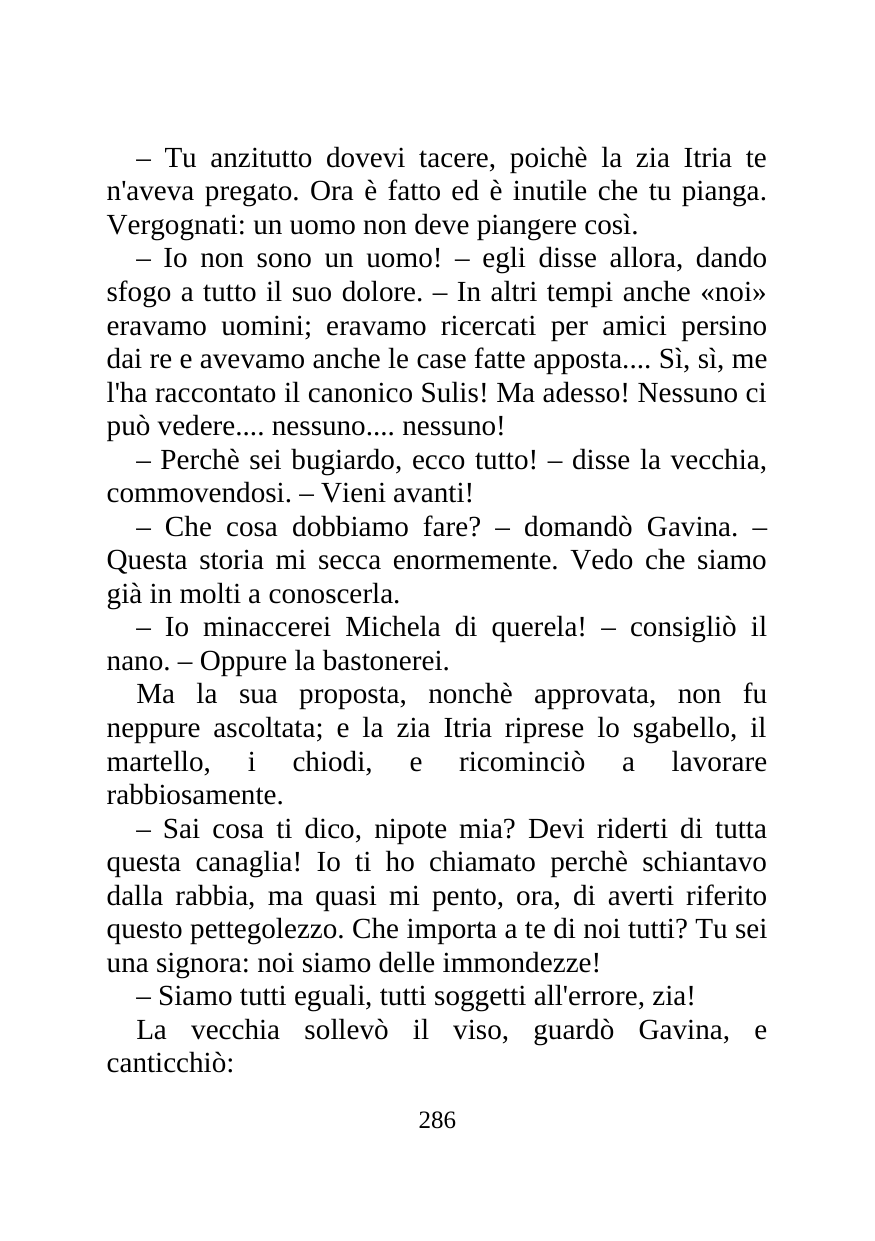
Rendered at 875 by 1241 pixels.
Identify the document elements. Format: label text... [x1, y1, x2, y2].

text Ma la sua proposta, nonchè approvata, non fu neppure ascoltata; e la zia Itria riprese lo sgabello, il martello, i chiodi, e ricominciò a lavorare rabbiosamente. [106, 677, 768, 811]
text – Sai cosa ti dico, nipote mia? Devi riderti di tutta questa canaglia! Io ti ho chiamato perchè schiantavo dalla rabbia, ma quasi mi pento, ora, di averti riferito questo pettegolezzo. Che importa a te di noi tutti? Tu sei una signora: noi siamo delle immondezze! [106, 811, 768, 978]
text – Siamo tutti eguali, tutti soggetti all'errore, zia! [106, 978, 768, 1012]
text – Io minaccerei Michela di querela! – consigliò il nano. – Oppure la bastonerei. [106, 609, 768, 677]
text – Che cosa dobbiamo fare? – domandò Gavina. – Questa storia mi secca enormemente. Vedo che siamo già in molti a conoscerla. [106, 509, 768, 609]
text – Io non sono un uomo! – egli disse allora, dando sfogo a tutto il suo dolore. – In altri tempi anche «noi» eravamo uomini; eravamo ricercati per amici persino dai re e avevamo anche le case fatte apposta.... Sì, sì, me l'ha raccontato il canonico Sulis! Ma adesso! Nessuno ci può vedere.... nessuno.... nessuno! [106, 241, 768, 442]
text – Perchè sei bugiardo, ecco tutto! – disse la vecchia, commovendosi. – Vieni avanti! [106, 442, 768, 509]
text La vecchia sollevò il viso, guardò Gavina, e canticchiò: [106, 1012, 768, 1079]
text – Tu anzitutto dovevi tacere, poichè la zia Itria te n'aveva pregato. Ora è fatto ed è inutile che tu pianga. Vergognati: un uomo non deve piangere così. [106, 140, 768, 241]
